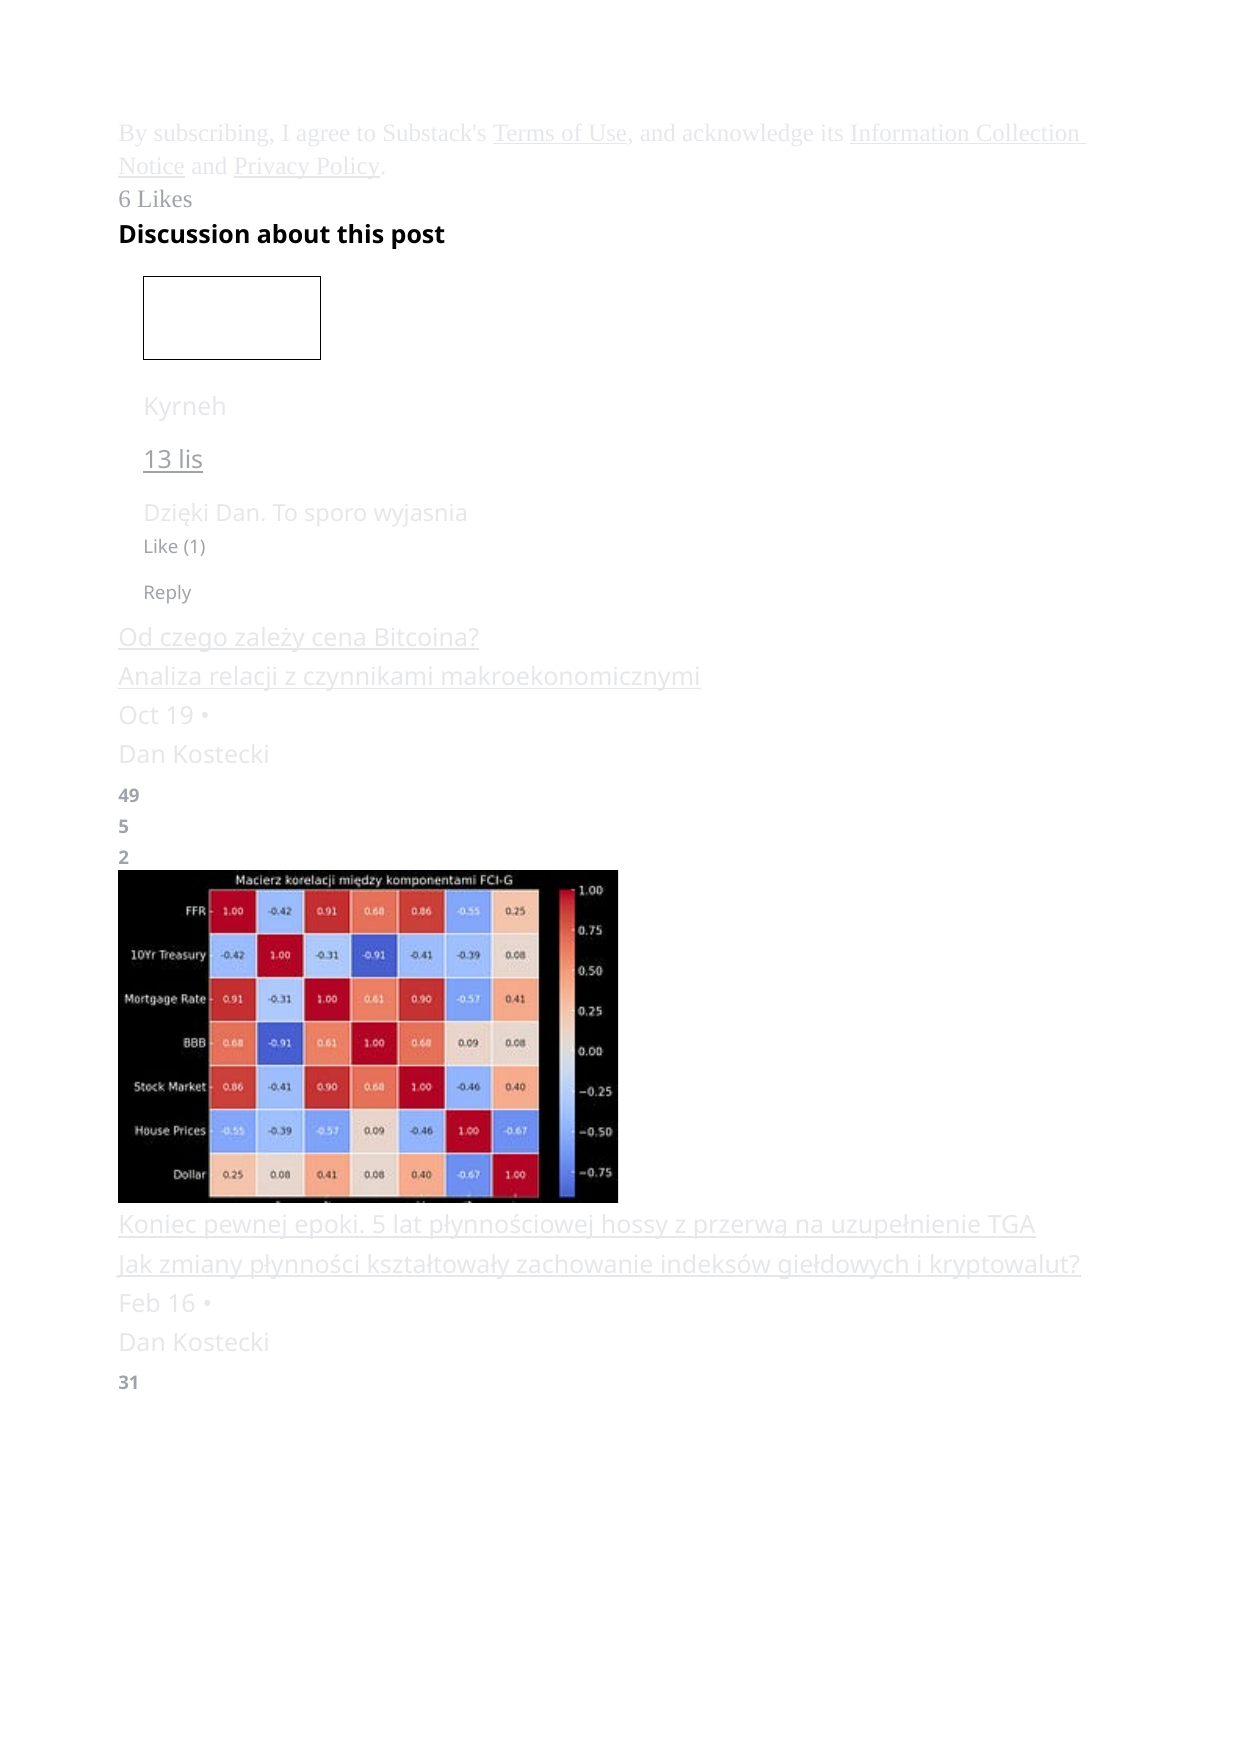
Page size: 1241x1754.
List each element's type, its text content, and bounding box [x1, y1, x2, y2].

text Koniec pewnej epoki. 5 lat płynnościowej hossy z przerwą na uzupełnienie TGA [118, 1207, 1122, 1241]
text 2 [118, 839, 1122, 870]
picture [118, 870, 619, 1203]
text Od czego zależy cena Bitcoina? [118, 619, 1122, 654]
text Kyrneh [143, 388, 1097, 422]
text 49 [118, 776, 1122, 807]
text Oct 19 • [118, 698, 1122, 732]
text 31 [118, 1364, 1122, 1395]
text Dan Kostecki [118, 737, 1122, 771]
text Like (1) [143, 528, 1097, 559]
subtitle Discussion about this post [118, 217, 1122, 251]
text 13 lis [143, 442, 1097, 476]
text By subscribing, I agree to Substack's Terms of Use, and acknowledge its Information Collection Notice and Privacy Policy. [118, 118, 1122, 180]
text Jak zmiany płynności kształtowały zachowanie indeksów giełdowych i kryptowalut? [118, 1246, 1122, 1280]
text 5 [118, 807, 1122, 839]
text Dan Kostecki [118, 1324, 1122, 1359]
text Feb 16 • [118, 1285, 1122, 1319]
text Reply [143, 574, 1097, 605]
text 6 Likes [118, 184, 1122, 213]
text Analiza relacji z czynnikami makroekonomicznymi [118, 659, 1122, 693]
text Dzięki Dan. To sporo wyjasnia [143, 496, 1097, 528]
